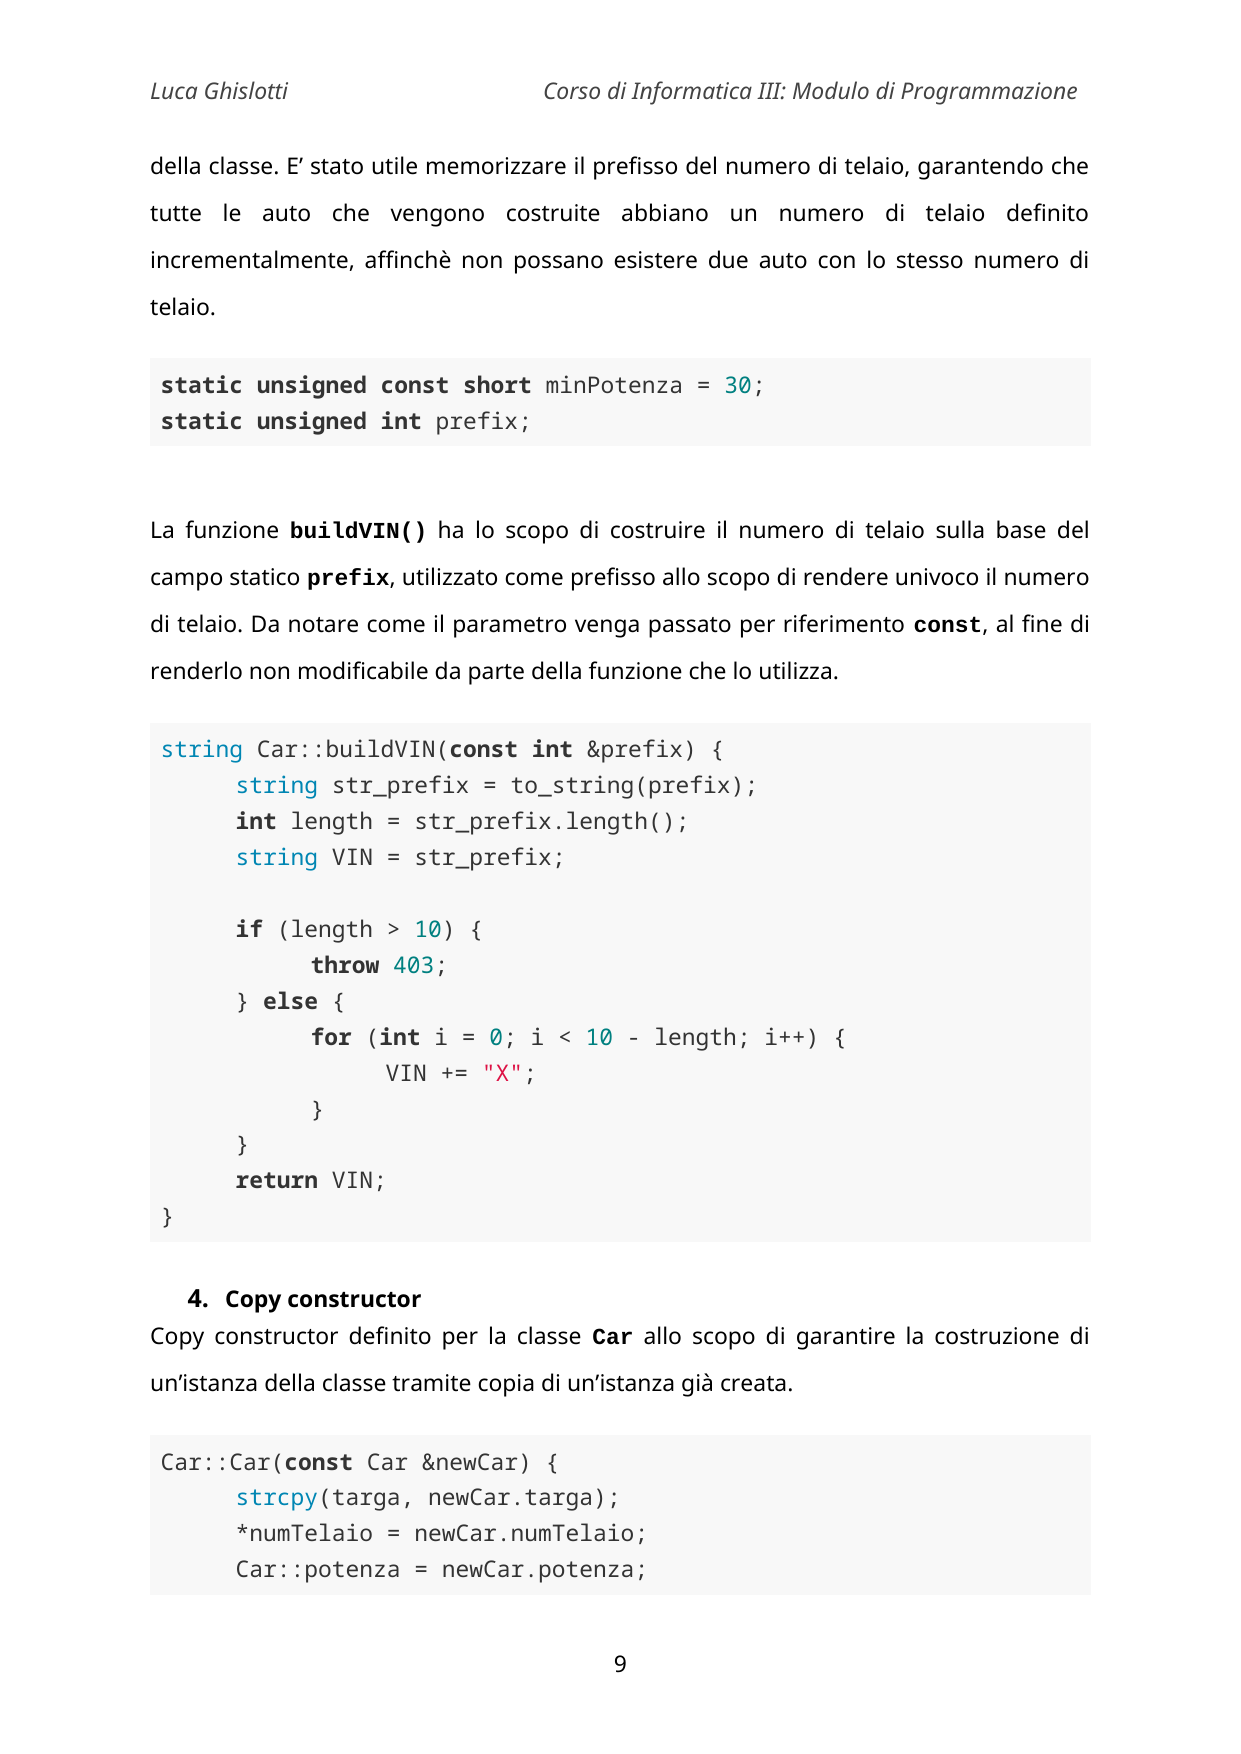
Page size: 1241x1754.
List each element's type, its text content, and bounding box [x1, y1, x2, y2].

subtitle Copy constructor [187, 1281, 1090, 1315]
table_header string Car::buildVIN(const int &prefix) { string str_prefix = to_string(prefix); int length = str_prefix.length(); string VIN = str_prefix; if (length > 10) { throw 403; } else { for (int i = 0; i < 10 - length; i++) { VIN += "X"; } } return VIN; } [150, 723, 1091, 1242]
text della classe. E’ stato utile memorizzare il prefisso del numero di telaio, garantendo che tutte le auto che vengono costruite abbiano un numero di telaio definito incrementalmente, affinchè non possano esistere due auto con lo stesso numero di telaio. [150, 150, 1090, 322]
text La funzione buildVIN() ha lo scopo di costruire il numero di telaio sulla base del campo statico prefix, utilizzato come prefisso allo scopo di rendere univoco il numero di telaio. Da notare come il parametro venga passato per riferimento const, al fine di renderlo non modificabile da parte della funzione che lo utilizza. [150, 514, 1090, 686]
table_header Car::Car(const Car &newCar) { strcpy(targa, newCar.targa); *numTelaio = newCar.numTelaio; Car::potenza = newCar.potenza; [150, 1435, 1091, 1595]
table_header static unsigned const short minPotenza = 30; static unsigned int prefix; [150, 358, 1091, 446]
text Copy constructor definito per la classe Car allo scopo di garantire la costruzione di un’istanza della classe tramite copia di un’istanza già creata. [150, 1320, 1090, 1398]
